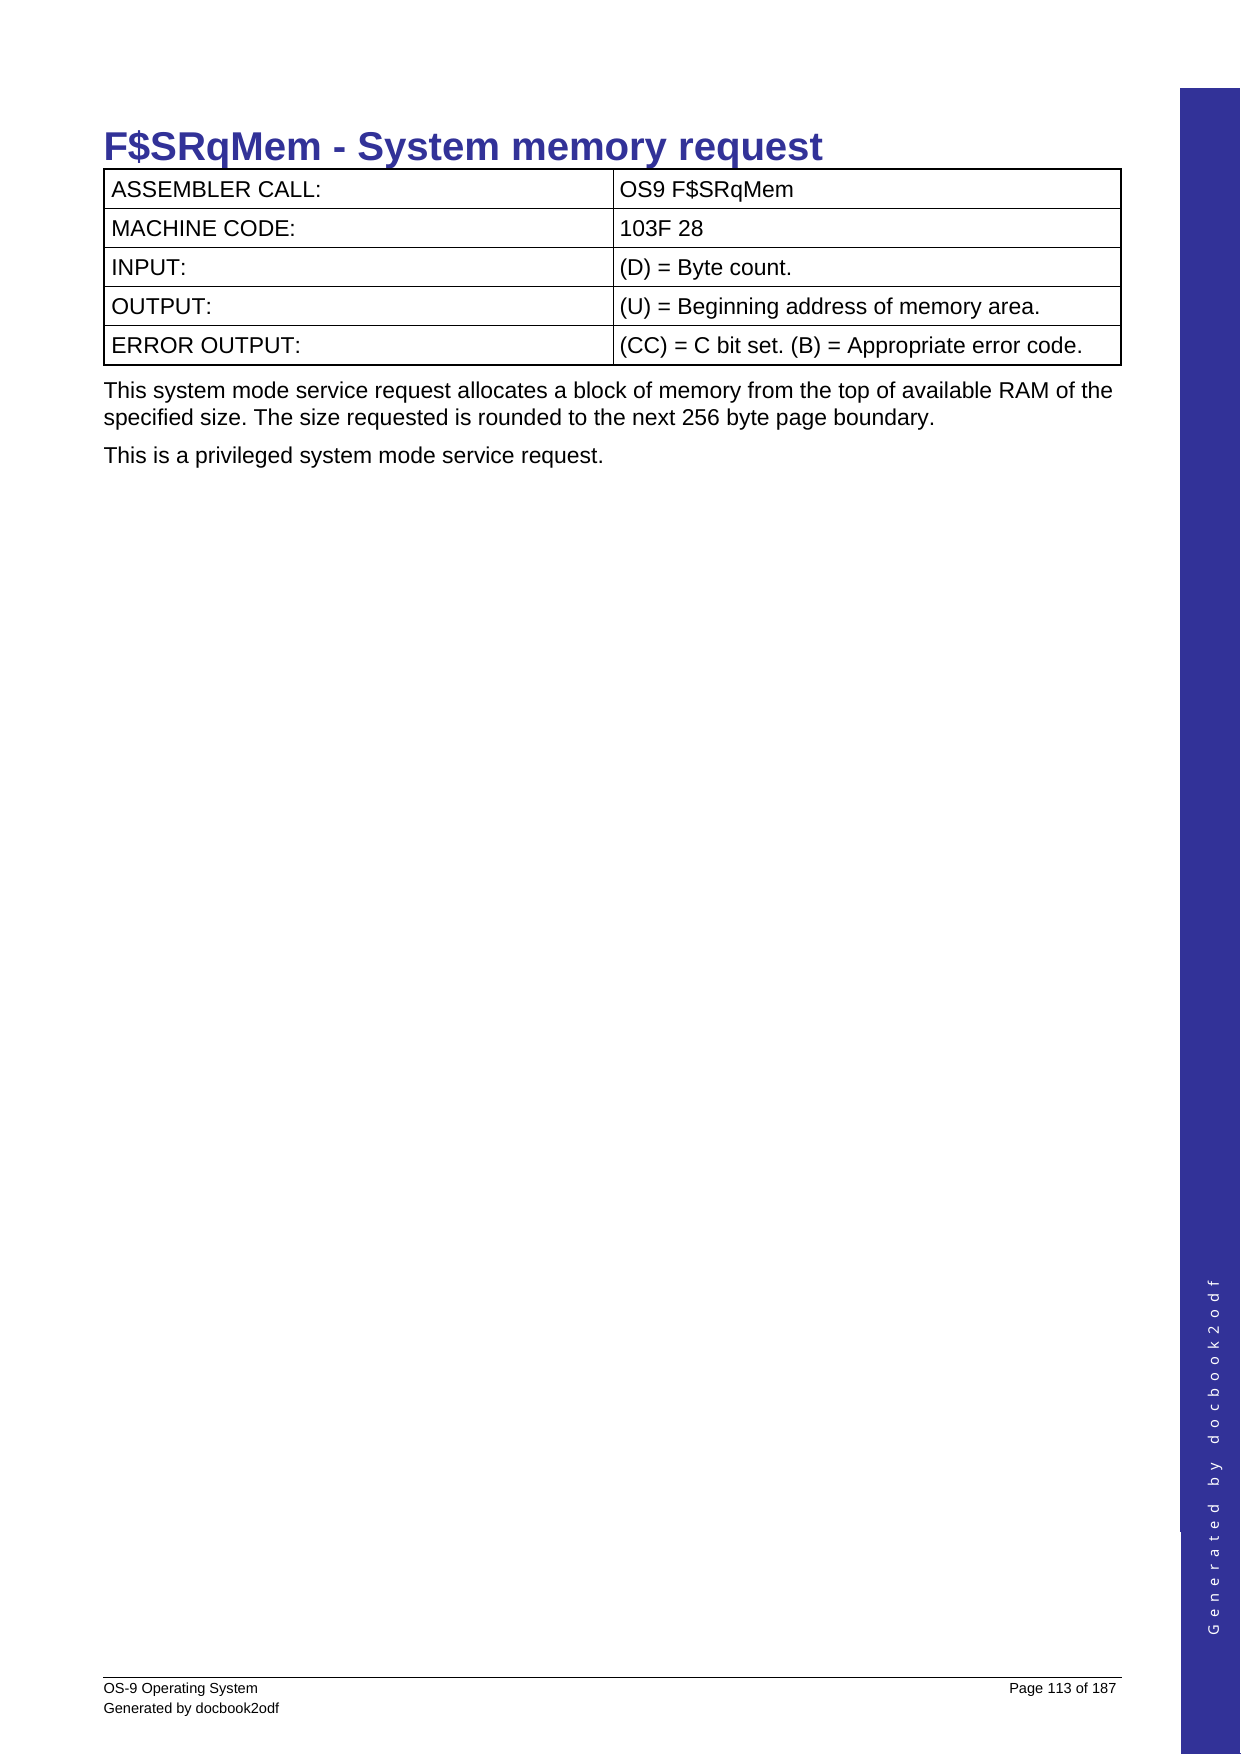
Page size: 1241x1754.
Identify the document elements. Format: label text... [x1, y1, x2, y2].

table_cell MACHINE CODE: [105, 209, 613, 247]
table_cell OUTPUT: [105, 287, 613, 325]
text This system mode service request allocates a block of memory from the top of available RAM of the specified size. The size requested is rounded to the next 256 byte page boundary. [103, 377, 1122, 430]
table_cell 103F 28 [614, 209, 1120, 247]
subtitle F$SRqMem - System memory request [103, 122, 1122, 168]
table_cell (U) = Beginning address of memory area. [614, 287, 1120, 325]
table_cell INPUT: [105, 248, 613, 286]
text This is a privileged system mode service request. [103, 442, 1122, 468]
table_cell (CC) = C bit set. (B) = Appropriate error code. [614, 326, 1120, 364]
table_header ASSEMBLER CALL: [105, 170, 613, 208]
table_cell ERROR OUTPUT: [105, 326, 613, 364]
table_cell (D) = Byte count. [614, 248, 1120, 286]
table_header OS9 F$SRqMem [614, 170, 1120, 208]
